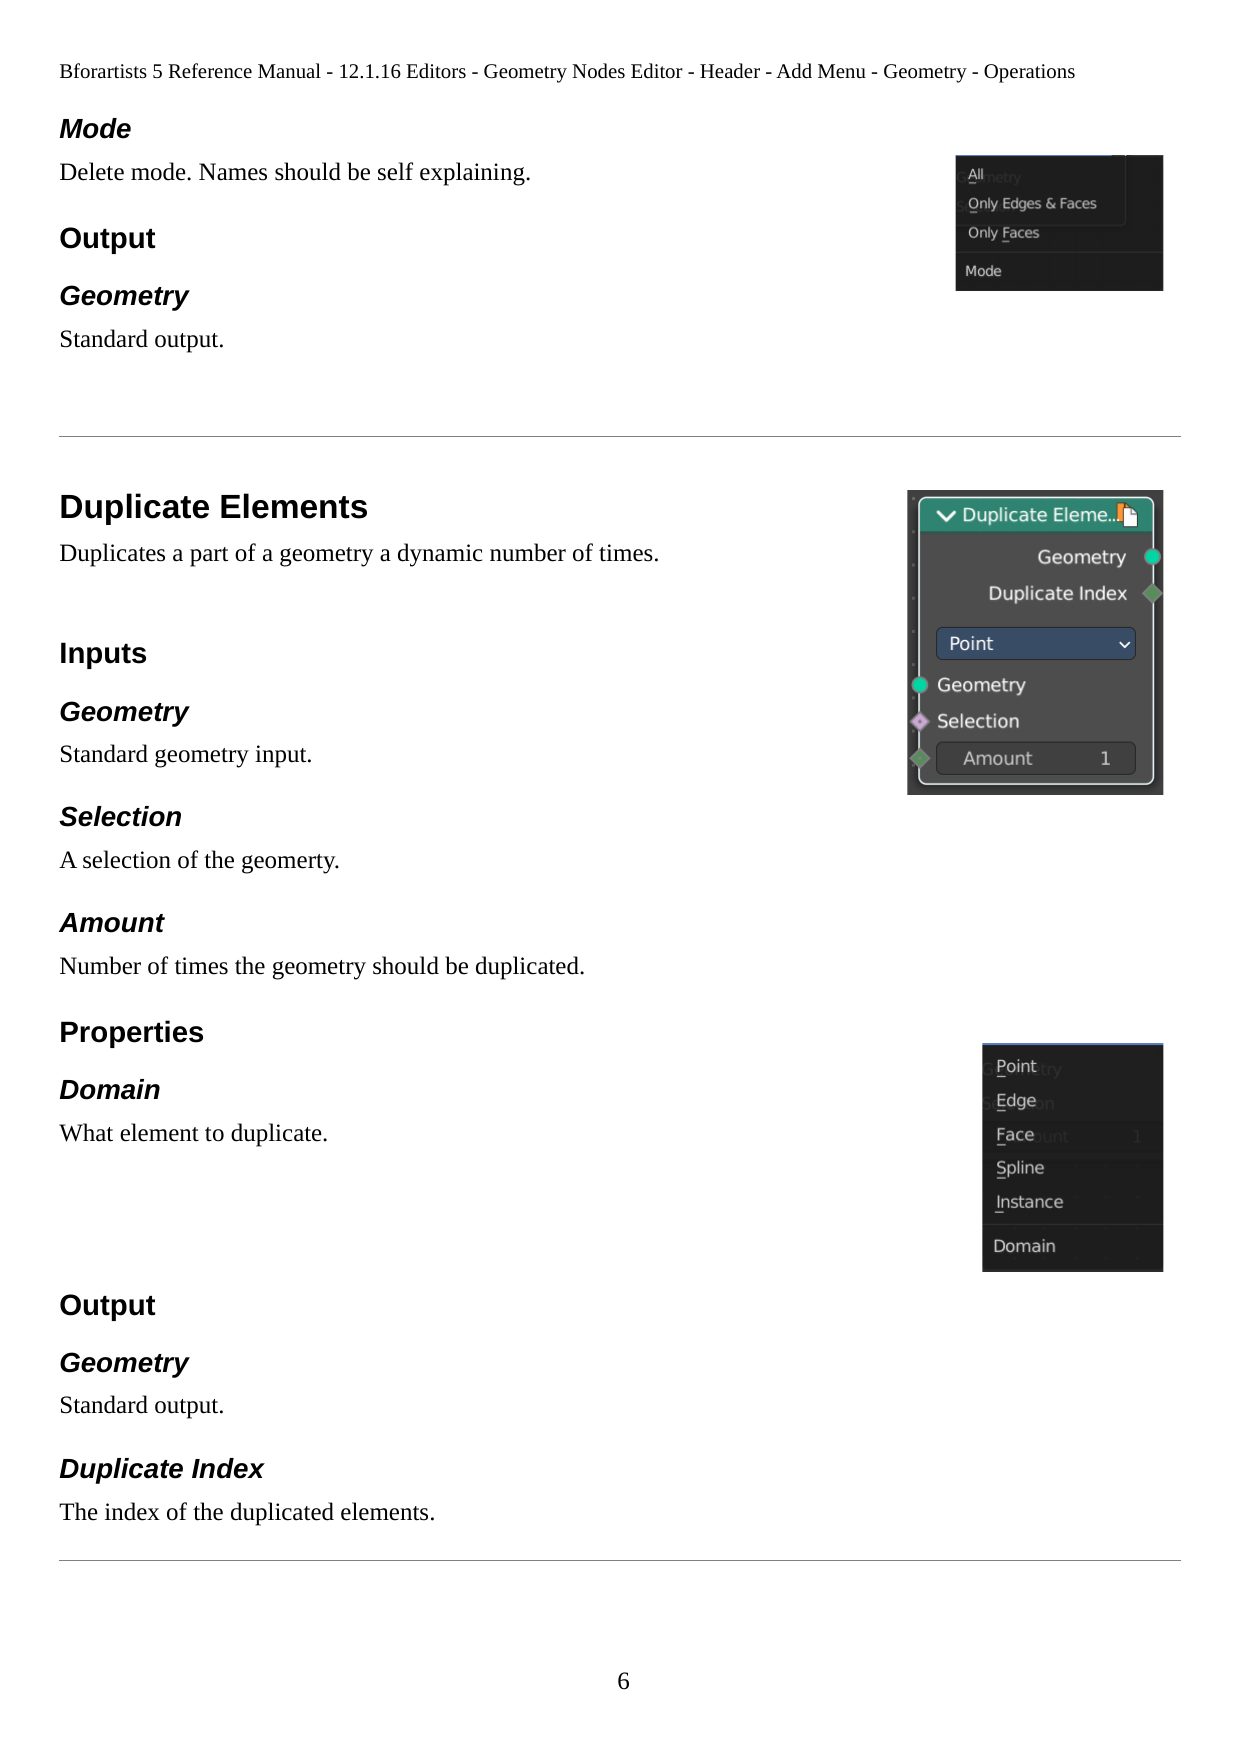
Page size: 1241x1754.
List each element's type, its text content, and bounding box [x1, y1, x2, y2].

text Delete mode. Names should be self explaining. [59, 157, 955, 186]
subtitle Geometry [59, 695, 907, 727]
text Duplicates a part of a geometry a dynamic number of times. [59, 538, 907, 601]
text [1164, 739, 1181, 768]
subtitle Domain [59, 1073, 982, 1105]
subtitle Properties [59, 1015, 1181, 1048]
subtitle Geometry [59, 279, 1181, 311]
text Standard output. [59, 1391, 1181, 1419]
subtitle Duplicate Index [59, 1452, 1181, 1484]
picture [907, 490, 1164, 795]
subtitle [1164, 221, 1181, 254]
picture [982, 1043, 1164, 1272]
picture [955, 155, 1164, 291]
text Standard geometry input. [59, 739, 907, 768]
text Number of times the geometry should be duplicated. [59, 951, 1181, 980]
text A selection of the geomerty. [59, 845, 1181, 874]
subtitle [1164, 636, 1181, 670]
text The index of the duplicated elements. [59, 1497, 1181, 1525]
subtitle Inputs [59, 636, 907, 670]
text Standard output. [59, 324, 1181, 352]
subtitle [1164, 695, 1181, 727]
subtitle Amount [59, 907, 1181, 939]
text What element to duplicate. [59, 1118, 982, 1147]
subtitle [1164, 1073, 1181, 1105]
subtitle Output [59, 221, 955, 254]
subtitle Mode [59, 113, 1181, 144]
subtitle Output [59, 1287, 1181, 1321]
subtitle Duplicate Elements [59, 487, 1181, 526]
subtitle Geometry [59, 1346, 1181, 1378]
subtitle Selection [59, 801, 1181, 833]
